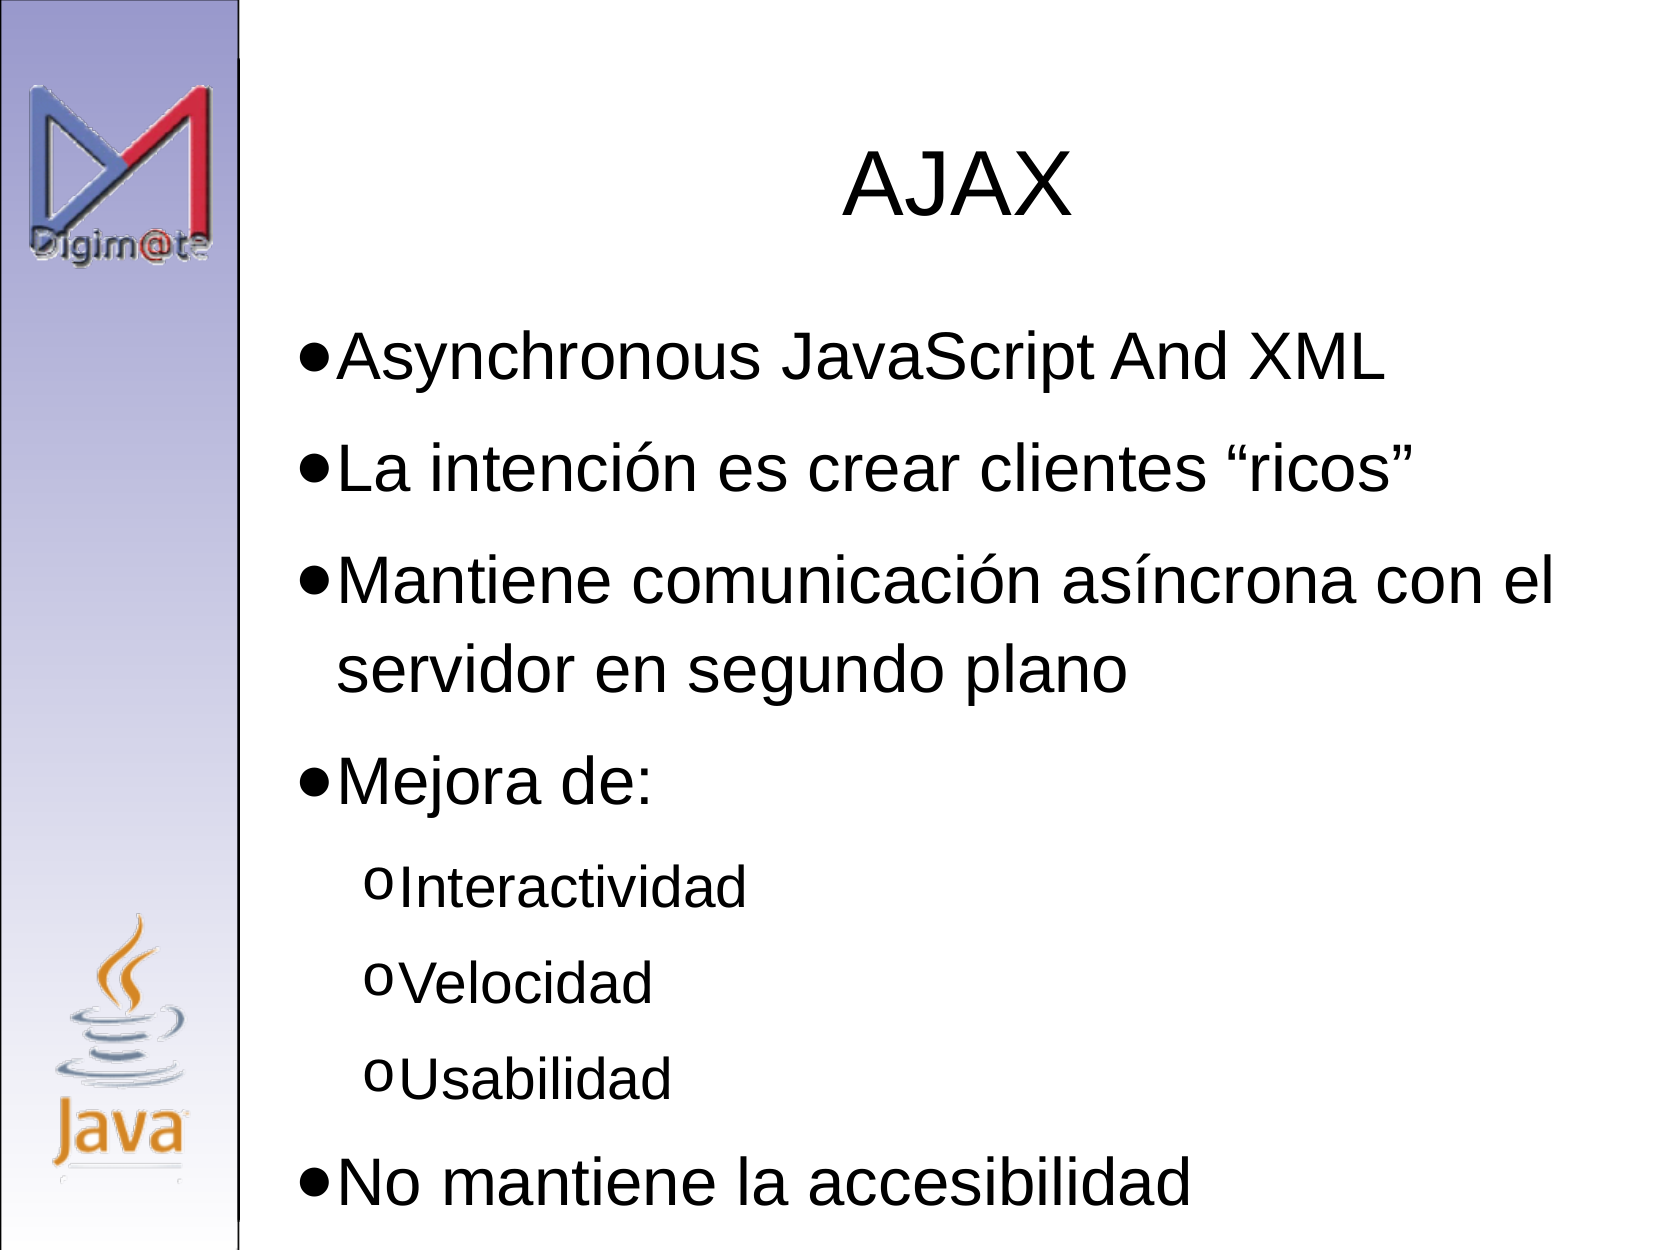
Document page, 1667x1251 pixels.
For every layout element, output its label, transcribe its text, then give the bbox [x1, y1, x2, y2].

list Asynchronous JavaScript And XML La intención es crear clientes “ricos” Mantiene comunicación asíncrona con el servidor en segundo plano Mejora de: Interactividad Velocidad Usabilidad No mantiene la accesibilidad [267, 297, 1596, 1143]
picture [0, 0, 1667, 1250]
title AJAX [267, 65, 1650, 281]
